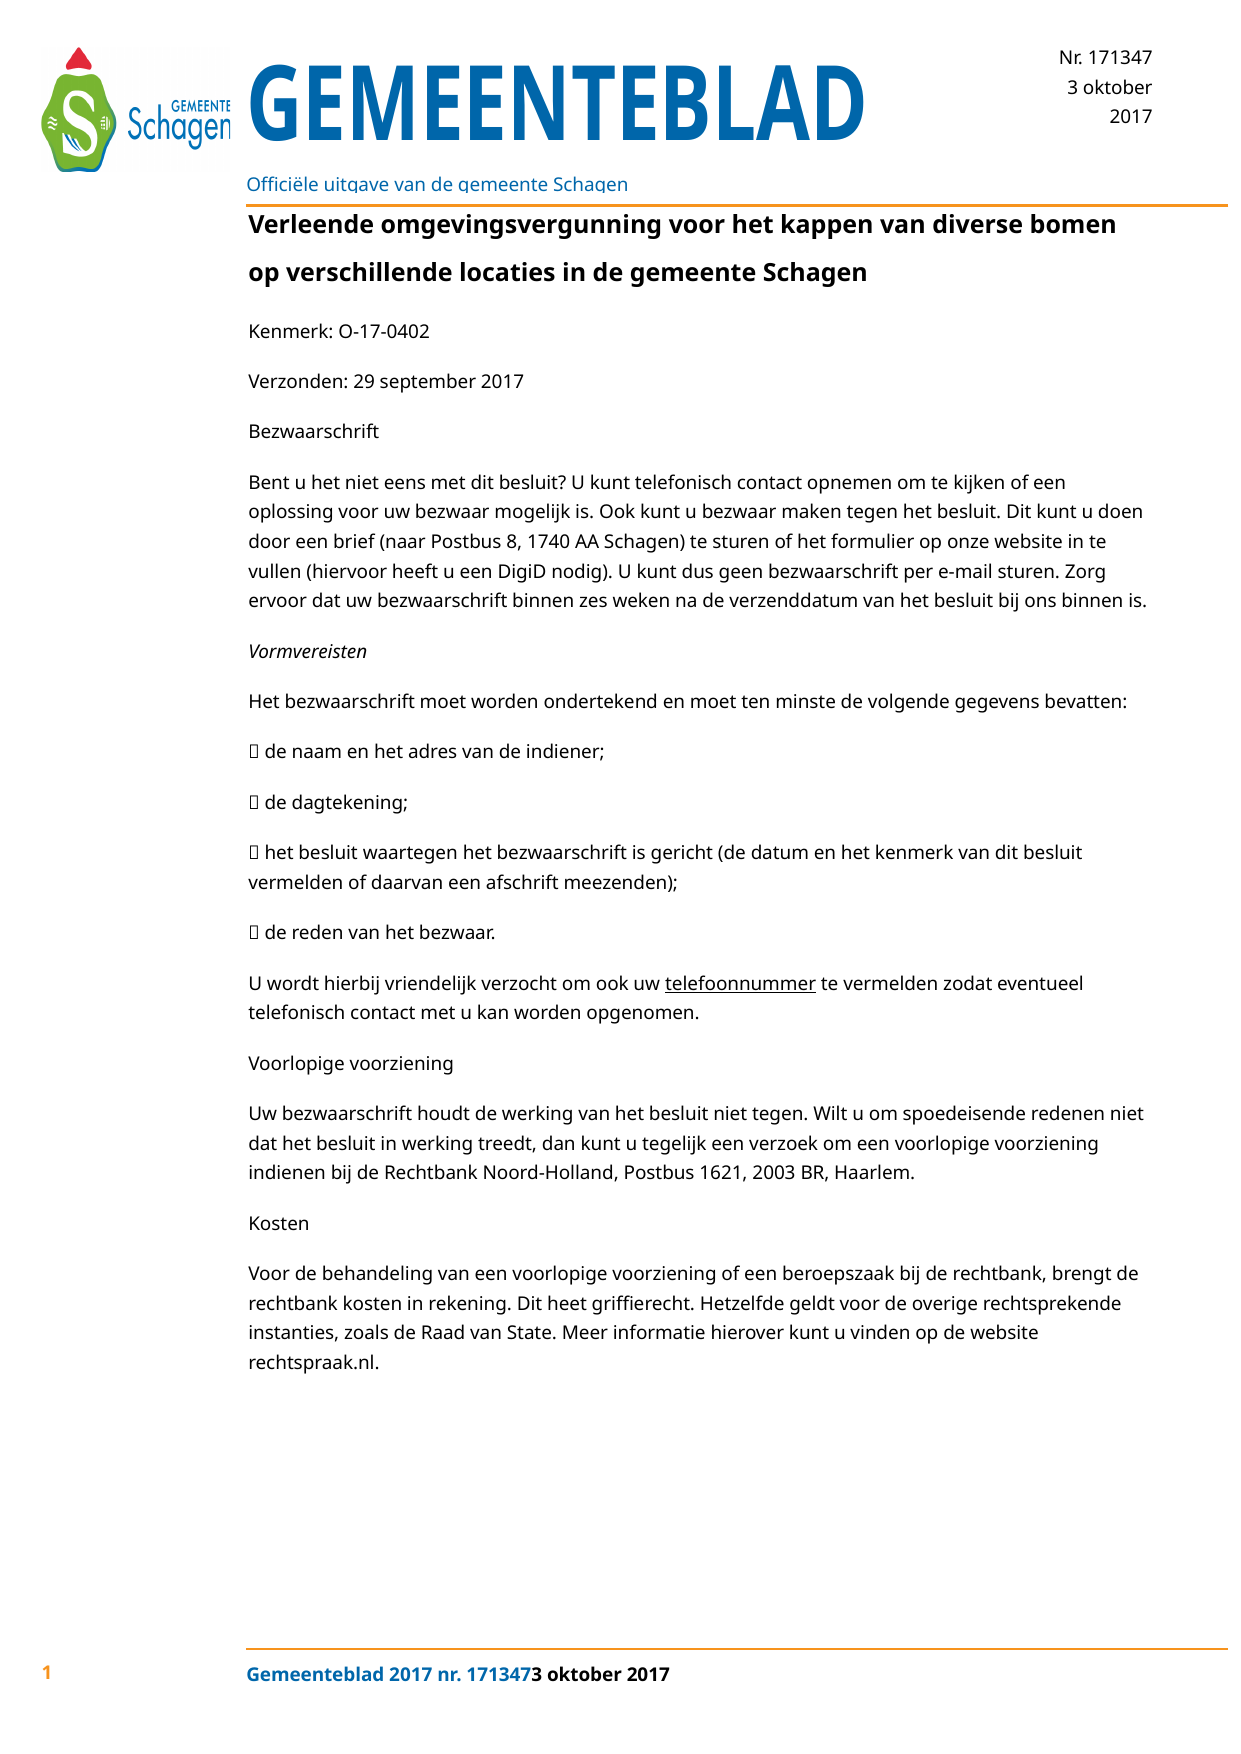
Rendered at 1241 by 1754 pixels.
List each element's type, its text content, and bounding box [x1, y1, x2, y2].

text Vormvereisten [248, 638, 1152, 664]
text Kosten [248, 1210, 1152, 1236]
picture [41, 47, 231, 172]
text Verzonden: 29 september 2017 [248, 368, 1152, 394]
text  de reden van het bezwaar. [248, 919, 1152, 945]
text  het besluit waartegen het bezwaarschrift is gericht (de datum en het kenmerk van dit besluit vermelden of daarvan een afschrift meezenden); [248, 839, 1152, 895]
text U wordt hierbij vriendelijk verzocht om ook uw telefoonnummer te vermelden zodat eventueel telefonisch contact met u kan worden opgenomen. [248, 970, 1152, 1025]
text Voorlopige voorziening [248, 1050, 1152, 1076]
text  de naam en het adres van de indiener; [248, 739, 1152, 764]
text Uw bezwaarschrift houdt de werking van het besluit niet tegen. Wilt u om spoedeisende redenen niet dat het besluit in werking treedt, dan kunt u tegelijk een verzoek om een voorlopige voorziening indienen bij de Rechtbank Noord-Holland, Postbus 1621, 2003 BR, Haarlem. [248, 1100, 1152, 1185]
text Het bezwaarschrift moet worden ondertekend en moet ten minste de volgende gegevens bevatten: [248, 688, 1152, 714]
text Verleende omgevingsvergunning voor het kappen van diverse bomen op verschillende locaties in de gemeente Schagen [248, 207, 1152, 288]
text Kenmerk: O-17-0402 [248, 318, 1152, 344]
text Voor de behandeling van een voorlopige voorziening of een beroepszaak bij de rechtbank, brengt de rechtbank kosten in rekening. Dit heet griffierecht. Hetzelfde geldt voor de overige rechtsprekende instanties, zoals de Raad van State. Meer informatie hierover kunt u vinden op de website rechtspraak.nl. [248, 1260, 1152, 1375]
text  de dagtekening; [248, 789, 1152, 815]
text Bent u het niet eens met dit besluit? U kunt telefonisch contact opnemen om te kijken of een oplossing voor uw bezwaar mogelijk is. Ook kunt u bezwaar maken tegen het besluit. Dit kunt u doen door een brief (naar Postbus 8, 1740 AA Schagen) te sturen of het formulier op onze website in te vullen (hiervoor heeft u een DigiD nodig). U kunt dus geen bezwaarschrift per e-mail sturen. Zorg ervoor dat uw bezwaarschrift binnen zes weken na de verzenddatum van het besluit bij ons binnen is. [248, 469, 1152, 613]
text Bezwaarschrift [248, 419, 1152, 444]
